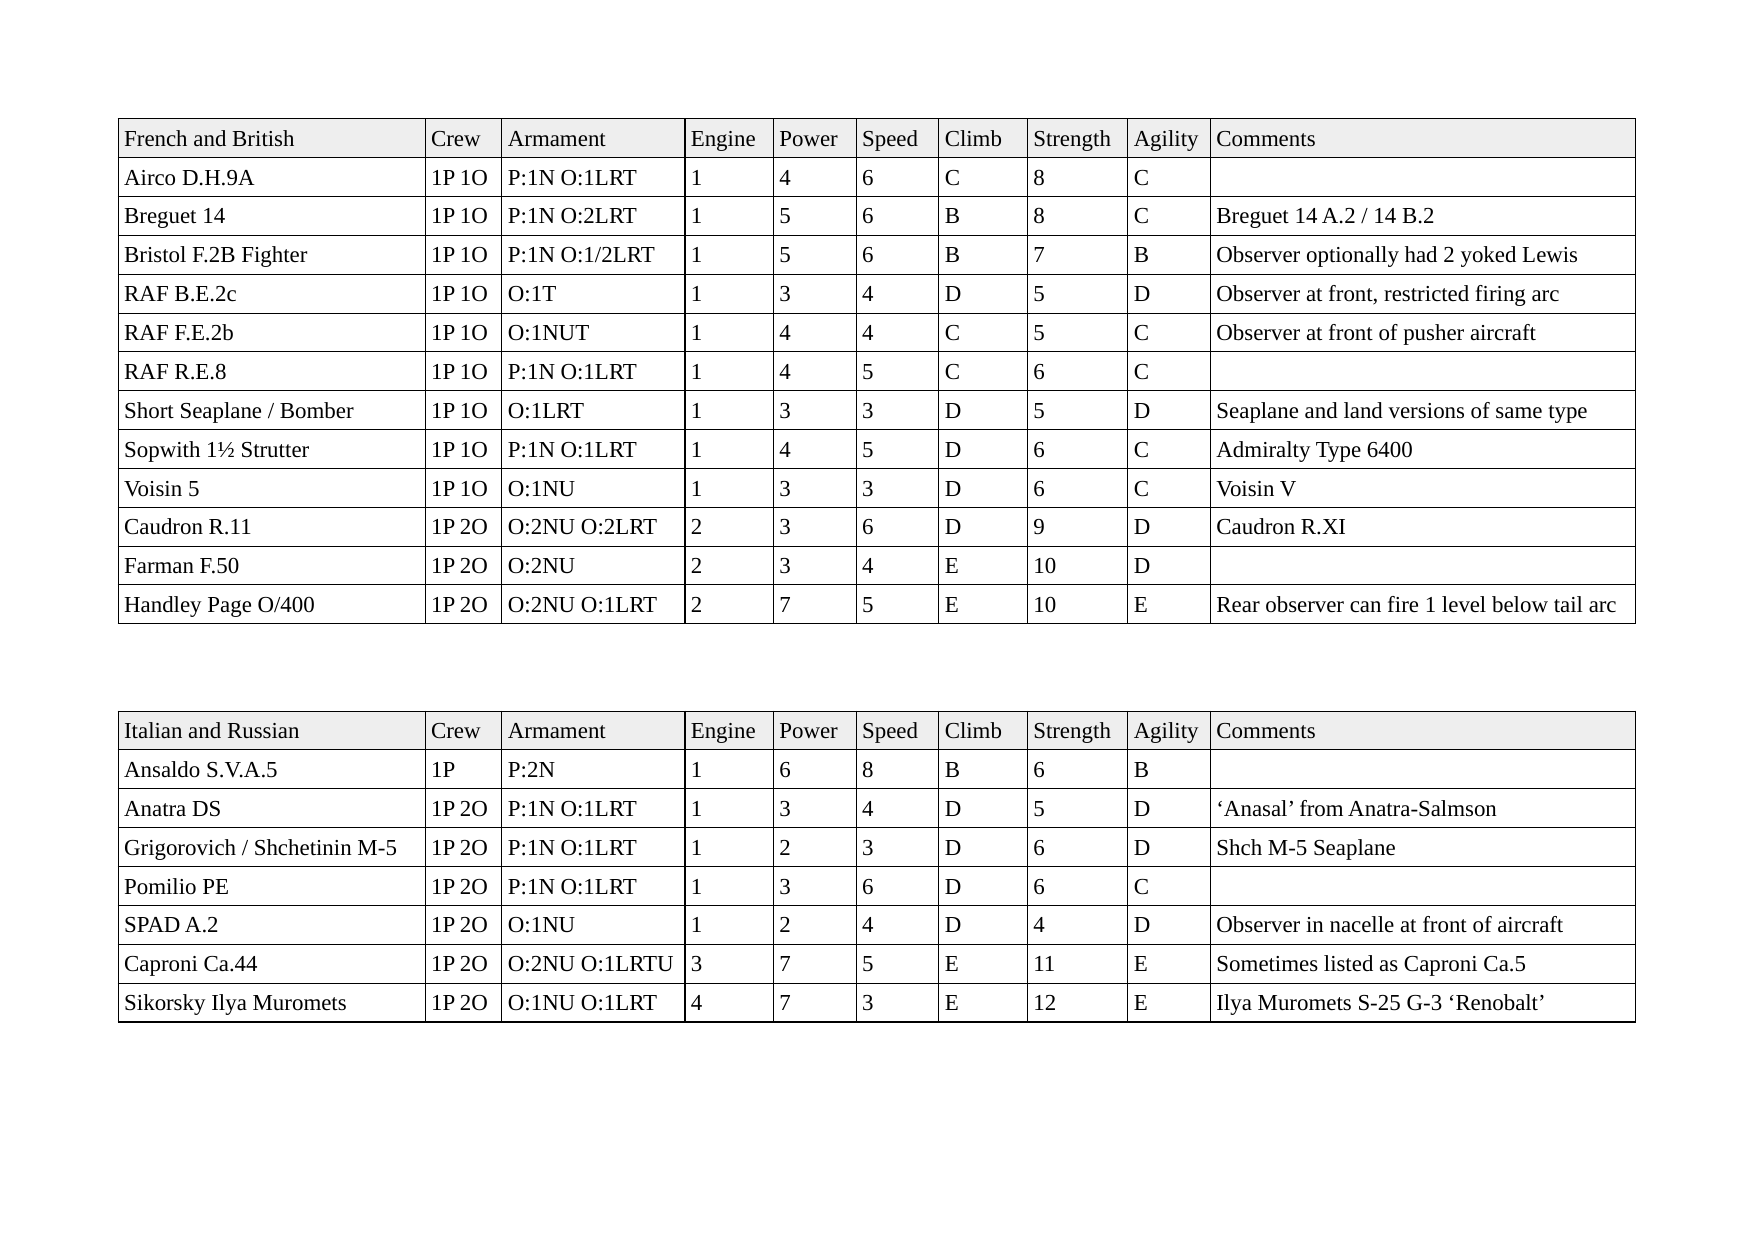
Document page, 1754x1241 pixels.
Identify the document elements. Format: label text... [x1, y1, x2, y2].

table_cell Breguet 14 A.2 / 14 B.2 [1211, 197, 1635, 235]
table_cell Observer at front, restricted firing arc [1211, 275, 1635, 312]
table_cell P:1N O:1LRT [502, 352, 684, 390]
table_cell 2 [686, 508, 773, 546]
table_cell D [1128, 789, 1210, 827]
table_header Engine [686, 712, 773, 749]
table_cell B [1128, 236, 1210, 273]
table_cell Sometimes listed as Caproni Ca.5 [1211, 945, 1635, 982]
table_cell 4 [857, 906, 938, 944]
table_cell 3 [774, 789, 856, 827]
table_cell 1 [686, 314, 773, 351]
table_cell Observer optionally had 2 yoked Lewis [1211, 236, 1635, 273]
table_cell 3 [857, 469, 938, 507]
table_header Crew [426, 712, 501, 749]
table_cell Grigorovich / Shchetinin M-5 [119, 828, 425, 866]
table_cell 4 [857, 275, 938, 312]
table_cell 3 [774, 547, 856, 584]
table_cell D [939, 275, 1027, 312]
table_cell Voisin 5 [119, 469, 425, 507]
table_cell 1P 2O [426, 828, 501, 866]
table_cell 1 [686, 352, 773, 390]
table_cell 1 [686, 158, 773, 196]
table_cell O:1NU [502, 906, 684, 944]
table_header Climb [939, 712, 1027, 749]
table_cell D [939, 789, 1027, 827]
table_header Speed [857, 712, 938, 749]
table_cell 3 [686, 945, 773, 982]
table_cell 1P [426, 750, 501, 788]
table_cell D [1128, 828, 1210, 866]
table_cell 2 [774, 906, 856, 944]
table_cell 1 [686, 197, 773, 235]
table_cell 1P 1O [426, 314, 501, 351]
table_cell P:1N O:1LRT [502, 867, 684, 905]
table_cell Sikorsky Ilya Muromets [119, 984, 425, 1021]
table_cell D [939, 867, 1027, 905]
table_cell 8 [1028, 197, 1127, 235]
table_cell 1P 1O [426, 275, 501, 312]
table_cell 3 [774, 867, 856, 905]
table_cell E [939, 984, 1027, 1021]
table_cell E [939, 945, 1027, 982]
table_cell D [1128, 906, 1210, 944]
table_cell Farman F.50 [119, 547, 425, 584]
table_cell Breguet 14 [119, 197, 425, 235]
table_header Climb [939, 119, 1027, 157]
table_cell B [939, 236, 1027, 273]
table_cell 4 [774, 352, 856, 390]
table_cell Pomilio PE [119, 867, 425, 905]
table_cell 3 [774, 275, 856, 312]
table_cell Caproni Ca.44 [119, 945, 425, 982]
table_cell 3 [774, 469, 856, 507]
table_cell 4 [774, 158, 856, 196]
table_cell Observer at front of pusher aircraft [1211, 314, 1635, 351]
table_cell 1 [686, 391, 773, 429]
table_cell 1P 1O [426, 158, 501, 196]
table_cell 1P 2O [426, 945, 501, 982]
table_cell 1P 2O [426, 508, 501, 546]
table_cell D [939, 469, 1027, 507]
table_cell C [939, 314, 1027, 351]
table_cell 2 [686, 547, 773, 584]
table_cell Voisin V [1211, 469, 1635, 507]
table_cell 6 [857, 867, 938, 905]
table_cell 3 [857, 391, 938, 429]
table_cell 7 [774, 984, 856, 1021]
table_cell D [1128, 391, 1210, 429]
table_cell O:2NU O:2LRT [502, 508, 684, 546]
table_cell [1211, 750, 1635, 788]
table_cell 1P 2O [426, 867, 501, 905]
table_cell 5 [1028, 314, 1127, 351]
table_cell Anatra DS [119, 789, 425, 827]
table_cell 4 [857, 789, 938, 827]
table_cell 9 [1028, 508, 1127, 546]
table_cell D [939, 906, 1027, 944]
table_cell 4 [1028, 906, 1127, 944]
table_cell O:2NU O:1LRT [502, 585, 684, 623]
table_cell O:1NU [502, 469, 684, 507]
table_cell 2 [774, 828, 856, 866]
table_cell C [1128, 867, 1210, 905]
table_cell E [939, 547, 1027, 584]
table_cell Handley Page O/400 [119, 585, 425, 623]
table_cell 3 [857, 984, 938, 1021]
table_cell O:2NU [502, 547, 684, 584]
table_cell 3 [774, 508, 856, 546]
table_cell 7 [1028, 236, 1127, 273]
table_header French and British [119, 119, 425, 157]
table_cell 1P 1O [426, 352, 501, 390]
table_header Agility [1128, 712, 1210, 749]
table_cell C [1128, 314, 1210, 351]
table_header Power [774, 119, 856, 157]
table_cell 11 [1028, 945, 1127, 982]
table_cell P:2N [502, 750, 684, 788]
table_cell P:1N O:1LRT [502, 789, 684, 827]
table_cell D [1128, 508, 1210, 546]
table_cell B [939, 750, 1027, 788]
table_cell 1P 2O [426, 984, 501, 1021]
table_cell C [939, 158, 1027, 196]
table_cell Bristol F.2B Fighter [119, 236, 425, 273]
table_cell 6 [1028, 750, 1127, 788]
table_header Strength [1028, 712, 1127, 749]
table_cell D [939, 430, 1027, 468]
table_cell 1P 2O [426, 585, 501, 623]
table_cell 5 [774, 236, 856, 273]
table_cell 5 [857, 585, 938, 623]
table_cell 6 [1028, 430, 1127, 468]
table_cell [1211, 867, 1635, 905]
table_cell 8 [857, 750, 938, 788]
table_cell Shch M-5 Seaplane [1211, 828, 1635, 866]
table_cell P:1N O:1LRT [502, 430, 684, 468]
table_cell O:1T [502, 275, 684, 312]
table_cell Seaplane and land versions of same type [1211, 391, 1635, 429]
table_cell 6 [1028, 352, 1127, 390]
table_cell E [1128, 945, 1210, 982]
table_header Agility [1128, 119, 1210, 157]
table_cell Ansaldo S.V.A.5 [119, 750, 425, 788]
table_cell Admiralty Type 6400 [1211, 430, 1635, 468]
table_cell C [1128, 469, 1210, 507]
table_cell 2 [686, 585, 773, 623]
table_cell P:1N O:1LRT [502, 158, 684, 196]
table_cell Caudron R.XI [1211, 508, 1635, 546]
table_cell 1P 1O [426, 236, 501, 273]
table_cell 1P 1O [426, 197, 501, 235]
table_header Speed [857, 119, 938, 157]
table_header Comments [1211, 712, 1635, 749]
table_header Armament [502, 712, 684, 749]
table_cell Airco D.H.9A [119, 158, 425, 196]
table_cell 5 [1028, 391, 1127, 429]
table_cell RAF B.E.2c [119, 275, 425, 312]
table_cell 5 [1028, 275, 1127, 312]
table_cell 3 [857, 828, 938, 866]
table_cell 5 [774, 197, 856, 235]
table_cell 6 [857, 508, 938, 546]
table_cell D [939, 508, 1027, 546]
table_cell Ilya Muromets S-25 G-3 ‘Renobalt’ [1211, 984, 1635, 1021]
table_cell C [1128, 197, 1210, 235]
table_cell C [939, 352, 1027, 390]
table_cell 6 [1028, 867, 1127, 905]
table_cell 1 [686, 236, 773, 273]
table_cell 1P 1O [426, 391, 501, 429]
table_cell 6 [774, 750, 856, 788]
table_cell 1P 2O [426, 906, 501, 944]
table_cell 6 [857, 236, 938, 273]
table_cell Rear observer can fire 1 level below tail arc [1211, 585, 1635, 623]
table_cell 3 [774, 391, 856, 429]
table_cell ‘Anasal’ from Anatra-Salmson [1211, 789, 1635, 827]
table_cell C [1128, 430, 1210, 468]
table_cell O:1NUT [502, 314, 684, 351]
table_cell 6 [857, 197, 938, 235]
table_cell 4 [774, 314, 856, 351]
table_header Strength [1028, 119, 1127, 157]
table_cell 10 [1028, 585, 1127, 623]
table_cell 1P 2O [426, 547, 501, 584]
table_cell SPAD A.2 [119, 906, 425, 944]
table_cell 5 [857, 945, 938, 982]
table_cell O:1LRT [502, 391, 684, 429]
table_cell B [939, 197, 1027, 235]
table_cell 4 [774, 430, 856, 468]
table_cell 5 [857, 430, 938, 468]
table_cell 5 [857, 352, 938, 390]
table_cell 1P 2O [426, 789, 501, 827]
table_cell RAF R.E.8 [119, 352, 425, 390]
table_cell Observer in nacelle at front of aircraft [1211, 906, 1635, 944]
table_cell Short Seaplane / Bomber [119, 391, 425, 429]
table_cell 4 [857, 314, 938, 351]
table_cell 6 [1028, 828, 1127, 866]
table_cell 1 [686, 867, 773, 905]
table_cell E [939, 585, 1027, 623]
table_cell 1 [686, 789, 773, 827]
table_cell Sopwith 1½ Strutter [119, 430, 425, 468]
table_cell 6 [1028, 469, 1127, 507]
table_header Engine [686, 119, 773, 157]
table_header Crew [426, 119, 501, 157]
table_cell B [1128, 750, 1210, 788]
table_cell 4 [686, 984, 773, 1021]
table_cell RAF F.E.2b [119, 314, 425, 351]
table_cell 1 [686, 828, 773, 866]
table_cell O:1NU O:1LRT [502, 984, 684, 1021]
table_cell D [1128, 275, 1210, 312]
table_cell 8 [1028, 158, 1127, 196]
table_cell 1P 1O [426, 469, 501, 507]
table_cell 1 [686, 906, 773, 944]
table_cell C [1128, 158, 1210, 196]
table_cell D [939, 828, 1027, 866]
table_cell 1 [686, 275, 773, 312]
table_header Power [774, 712, 856, 749]
table_cell P:1N O:2LRT [502, 197, 684, 235]
table_cell 10 [1028, 547, 1127, 584]
table_cell O:2NU O:1LRTU [502, 945, 684, 982]
table_cell 7 [774, 585, 856, 623]
table_header Comments [1211, 119, 1635, 157]
table_cell Caudron R.11 [119, 508, 425, 546]
table_header Italian and Russian [119, 712, 425, 749]
table_cell [1211, 547, 1635, 584]
table_cell D [939, 391, 1027, 429]
table_cell 12 [1028, 984, 1127, 1021]
table_cell [1211, 158, 1635, 196]
table_cell D [1128, 547, 1210, 584]
table_cell P:1N O:1/2LRT [502, 236, 684, 273]
table_cell 7 [774, 945, 856, 982]
table_header Armament [502, 119, 684, 157]
table_cell 5 [1028, 789, 1127, 827]
table_cell 1 [686, 750, 773, 788]
table_cell 1 [686, 469, 773, 507]
table_cell C [1128, 352, 1210, 390]
table_cell 1 [686, 430, 773, 468]
table_cell 1P 1O [426, 430, 501, 468]
table_cell P:1N O:1LRT [502, 828, 684, 866]
table_cell 6 [857, 158, 938, 196]
table_cell E [1128, 984, 1210, 1021]
table_cell 4 [857, 547, 938, 584]
table_cell E [1128, 585, 1210, 623]
table_cell [1211, 352, 1635, 390]
